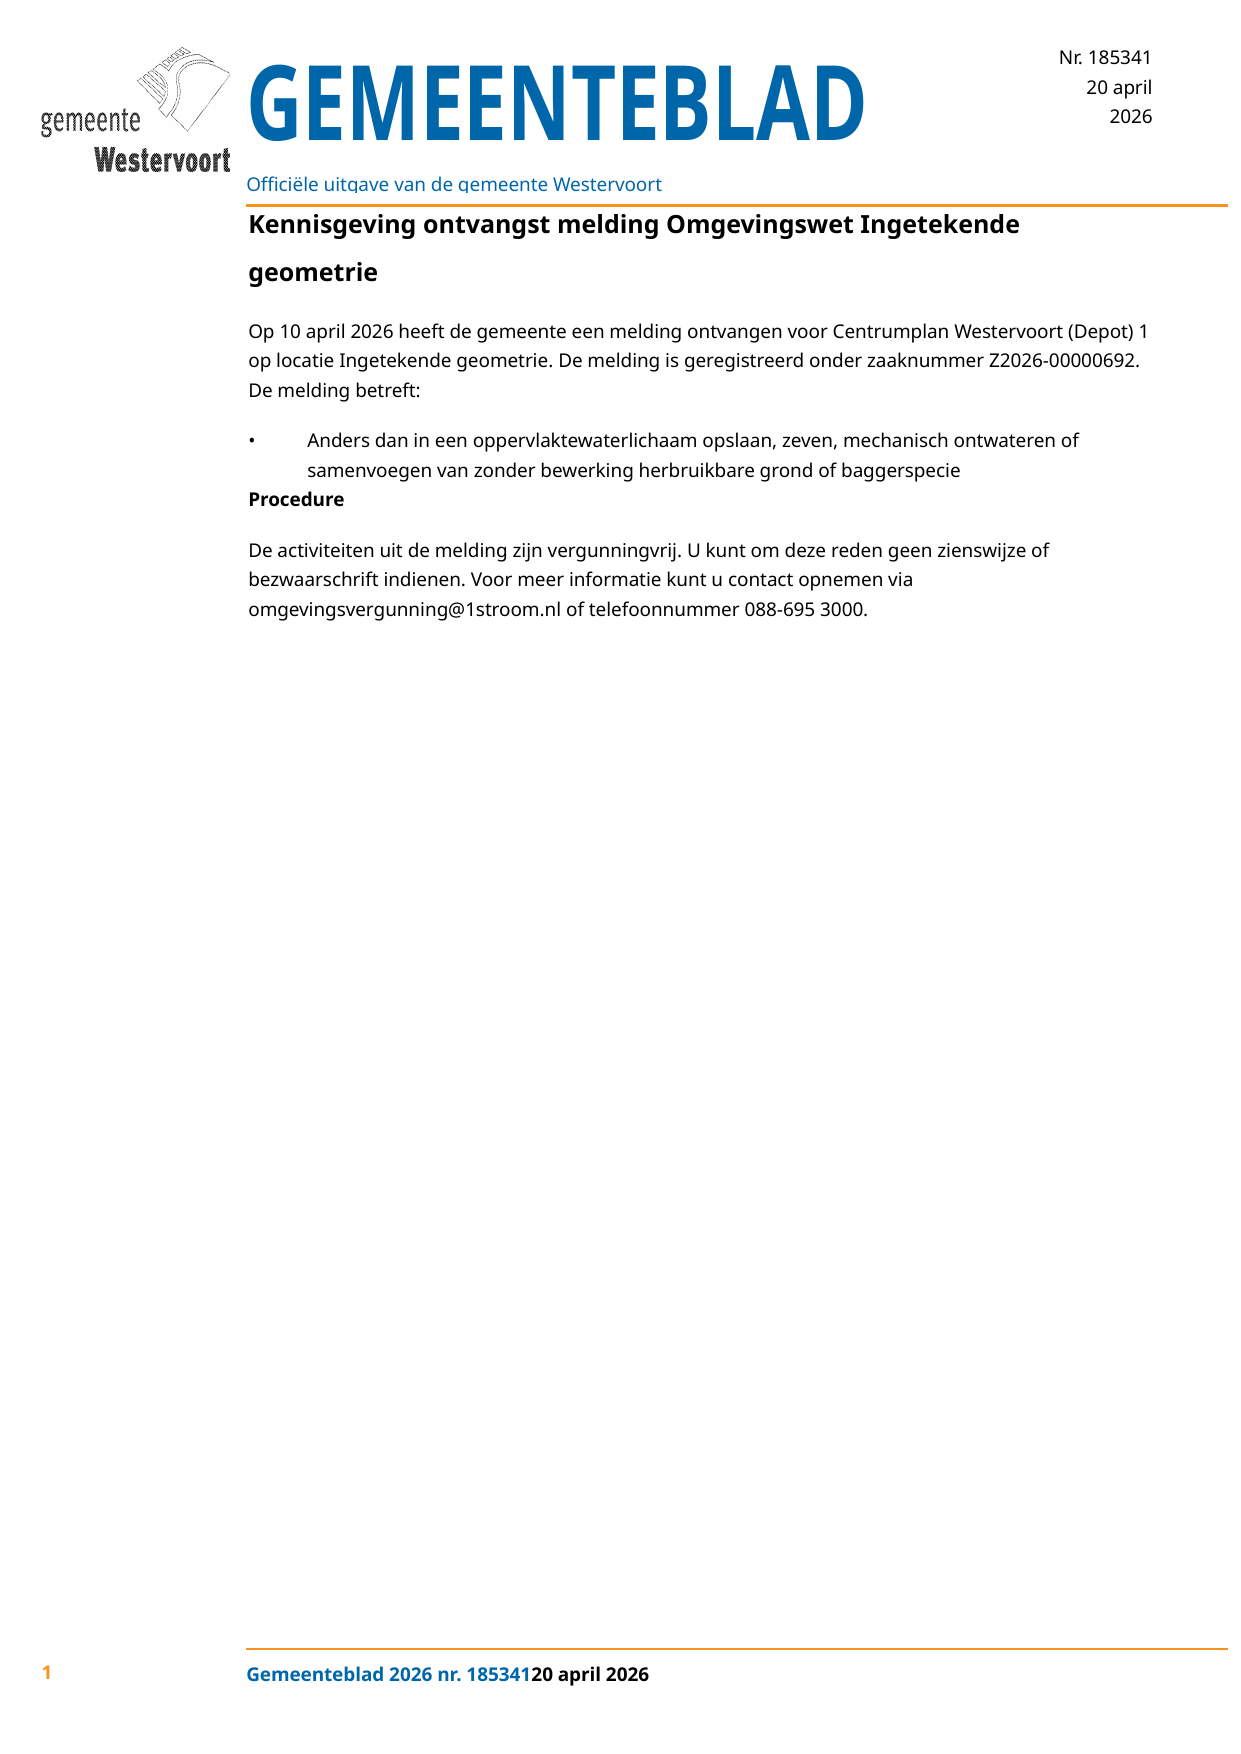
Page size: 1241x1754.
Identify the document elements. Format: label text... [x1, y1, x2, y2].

text Procedure [248, 487, 1152, 512]
list Anders dan in een oppervlaktewaterlichaam opslaan, zeven, mechanisch ontwateren of samenvoegen van zonder bewerking herbruikbare grond of baggerspecie [248, 427, 1152, 483]
picture [41, 47, 231, 172]
text De activiteiten uit de melding zijn vergunningvrij. U kunt om deze reden geen zienswijze of bezwaarschrift indienen. Voor meer informatie kunt u contact opnemen via omgevingsvergunning@1stroom.nl of telefoonnummer 088-695 3000. [248, 537, 1152, 622]
text Op 10 april 2026 heeft de gemeente een melding ontvangen voor Centrumplan Westervoort (Depot) 1 op locatie Ingetekende geometrie. De melding is geregistreerd onder zaaknummer Z2026-00000692. De melding betreft: [248, 318, 1152, 403]
text Kennisgeving ontvangst melding Omgevingswet Ingetekende geometrie [248, 207, 1152, 288]
